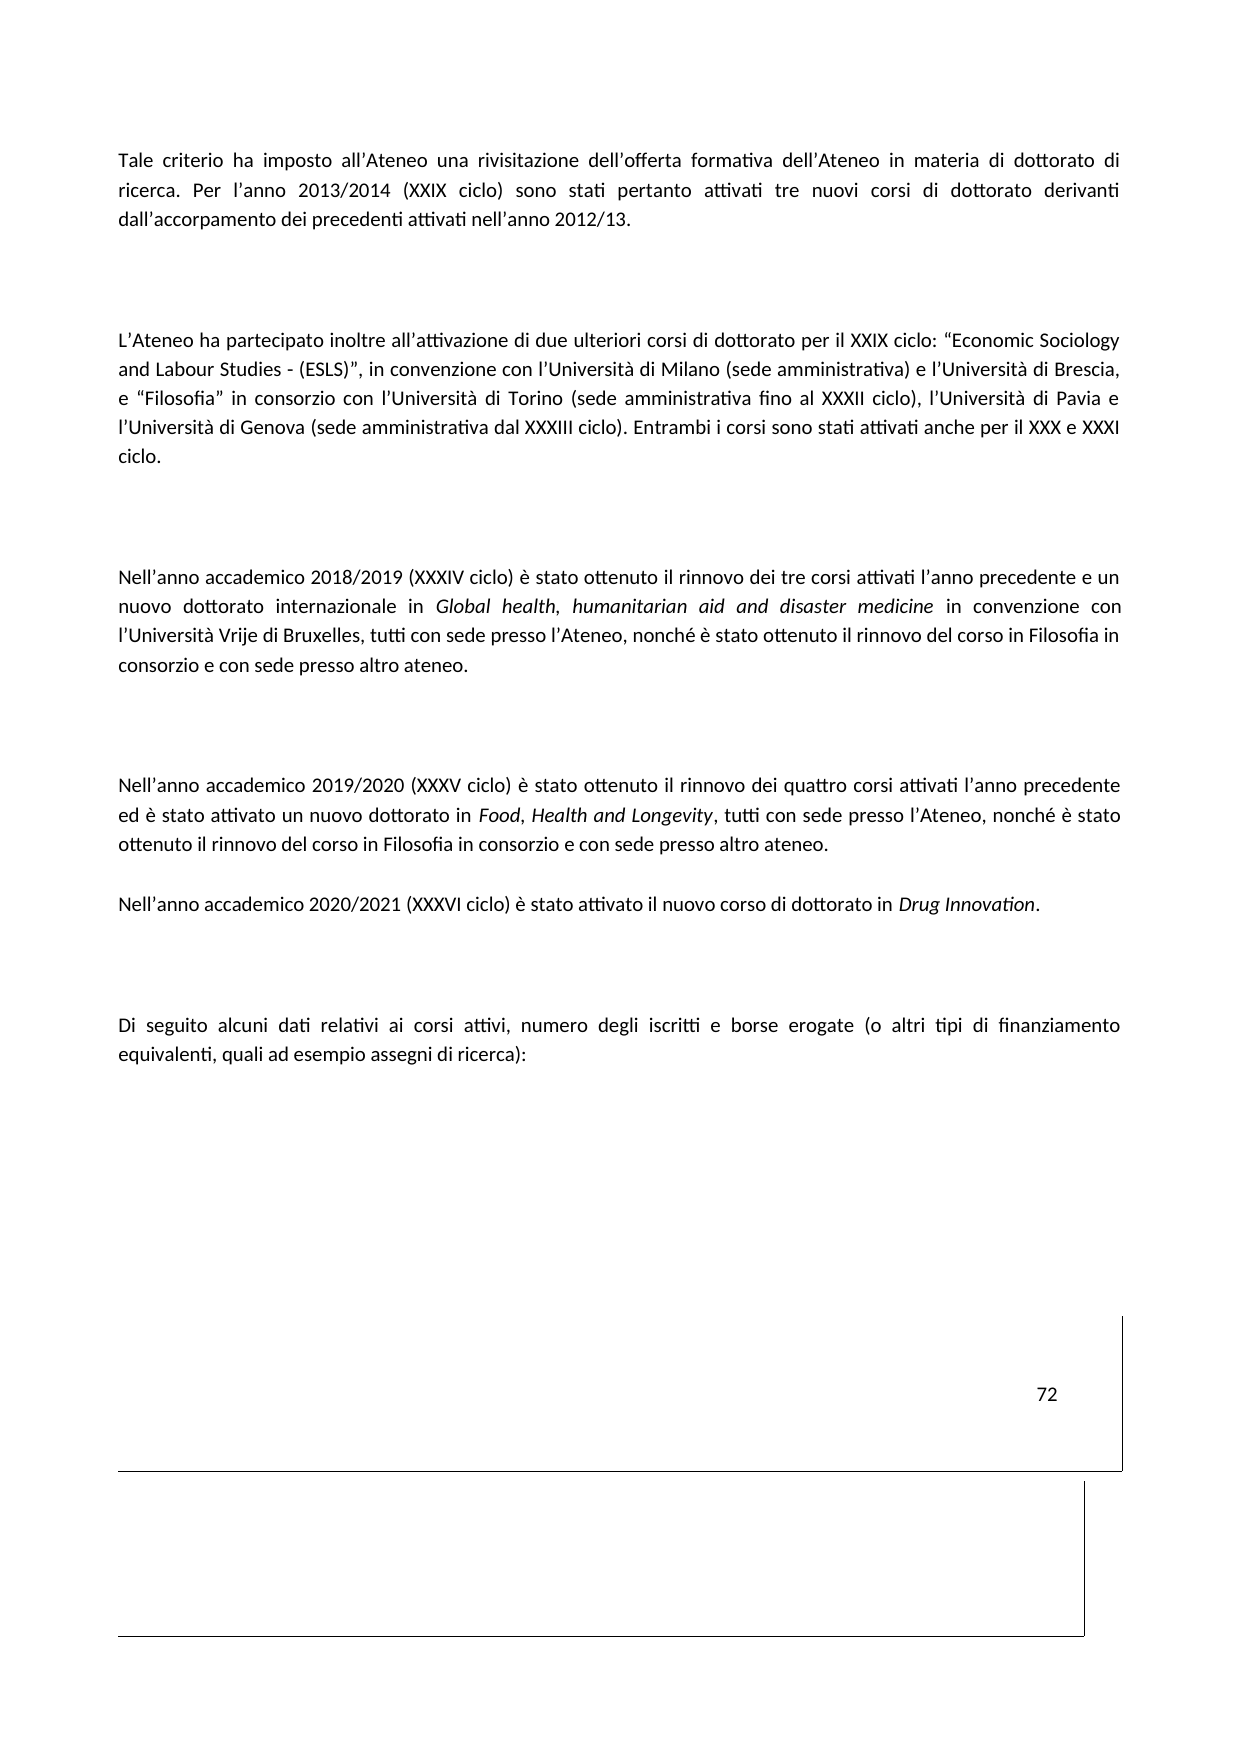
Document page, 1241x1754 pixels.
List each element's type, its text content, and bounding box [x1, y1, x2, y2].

text Nell’anno accademico 2020/2021 (XXXVI ciclo) è stato attivato il nuovo corso di dottorato in Drug Innovation. [118, 891, 1122, 917]
text L’Ateneo ha partecipato inoltre all’attivazione di due ulteriori corsi di dottorato per il XXIX ciclo: “Economic Sociology and Labour Studies - (ESLS)”, in convenzione con l’Università di Milano (sede amministrativa) e l’Università di Brescia, e “Filosofia” in consorzio con l’Università di Torino (sede amministrativa fino al XXXII ciclo), l’Università di Pavia e l’Università di Genova (sede amministrativa dal XXXIII ciclo). Entrambi i corsi sono stati attivati anche per il XXX e XXXI ciclo. [118, 327, 1122, 469]
text Nell’anno accademico 2018/2019 (XXXIV ciclo) è stato ottenuto il rinnovo dei tre corsi attivati l’anno precedente e un nuovo dottorato internazionale in Global health, humanitarian aid and disaster medicine in convenzione con l’Università Vrije di Bruxelles, tutti con sede presso l’Ateneo, nonché è stato ottenuto il rinnovo del corso in Filosofia in consorzio e con sede presso altro ateneo. [118, 564, 1122, 677]
text Di seguito alcuni dati relativi ai corsi attivi, numero degli iscritti e borse erogate (o altri tipi di finanziamento equivalenti, quali ad esempio assegni di ricerca): [118, 1012, 1122, 1067]
text Tale criterio ha imposto all’Ateneo una rivisitazione dell’offerta formativa dell’Ateneo in materia di dottorato di ricerca. Per l’anno 2013/2014 (XXIX ciclo) sono stati pertanto attivati tre nuovi corsi di dottorato derivanti dall’accorpamento dei precedenti attivati nell’anno 2012/13. [118, 148, 1122, 231]
text Nell’anno accademico 2019/2020 (XXXV ciclo) è stato ottenuto il rinnovo dei quattro corsi attivati l’anno precedente ed è stato attivato un nuovo dottorato in Food, Health and Longevity, tutti con sede presso l’Ateneo, nonché è stato ottenuto il rinnovo del corso in Filosofia in consorzio e con sede presso altro ateneo. [118, 773, 1122, 856]
